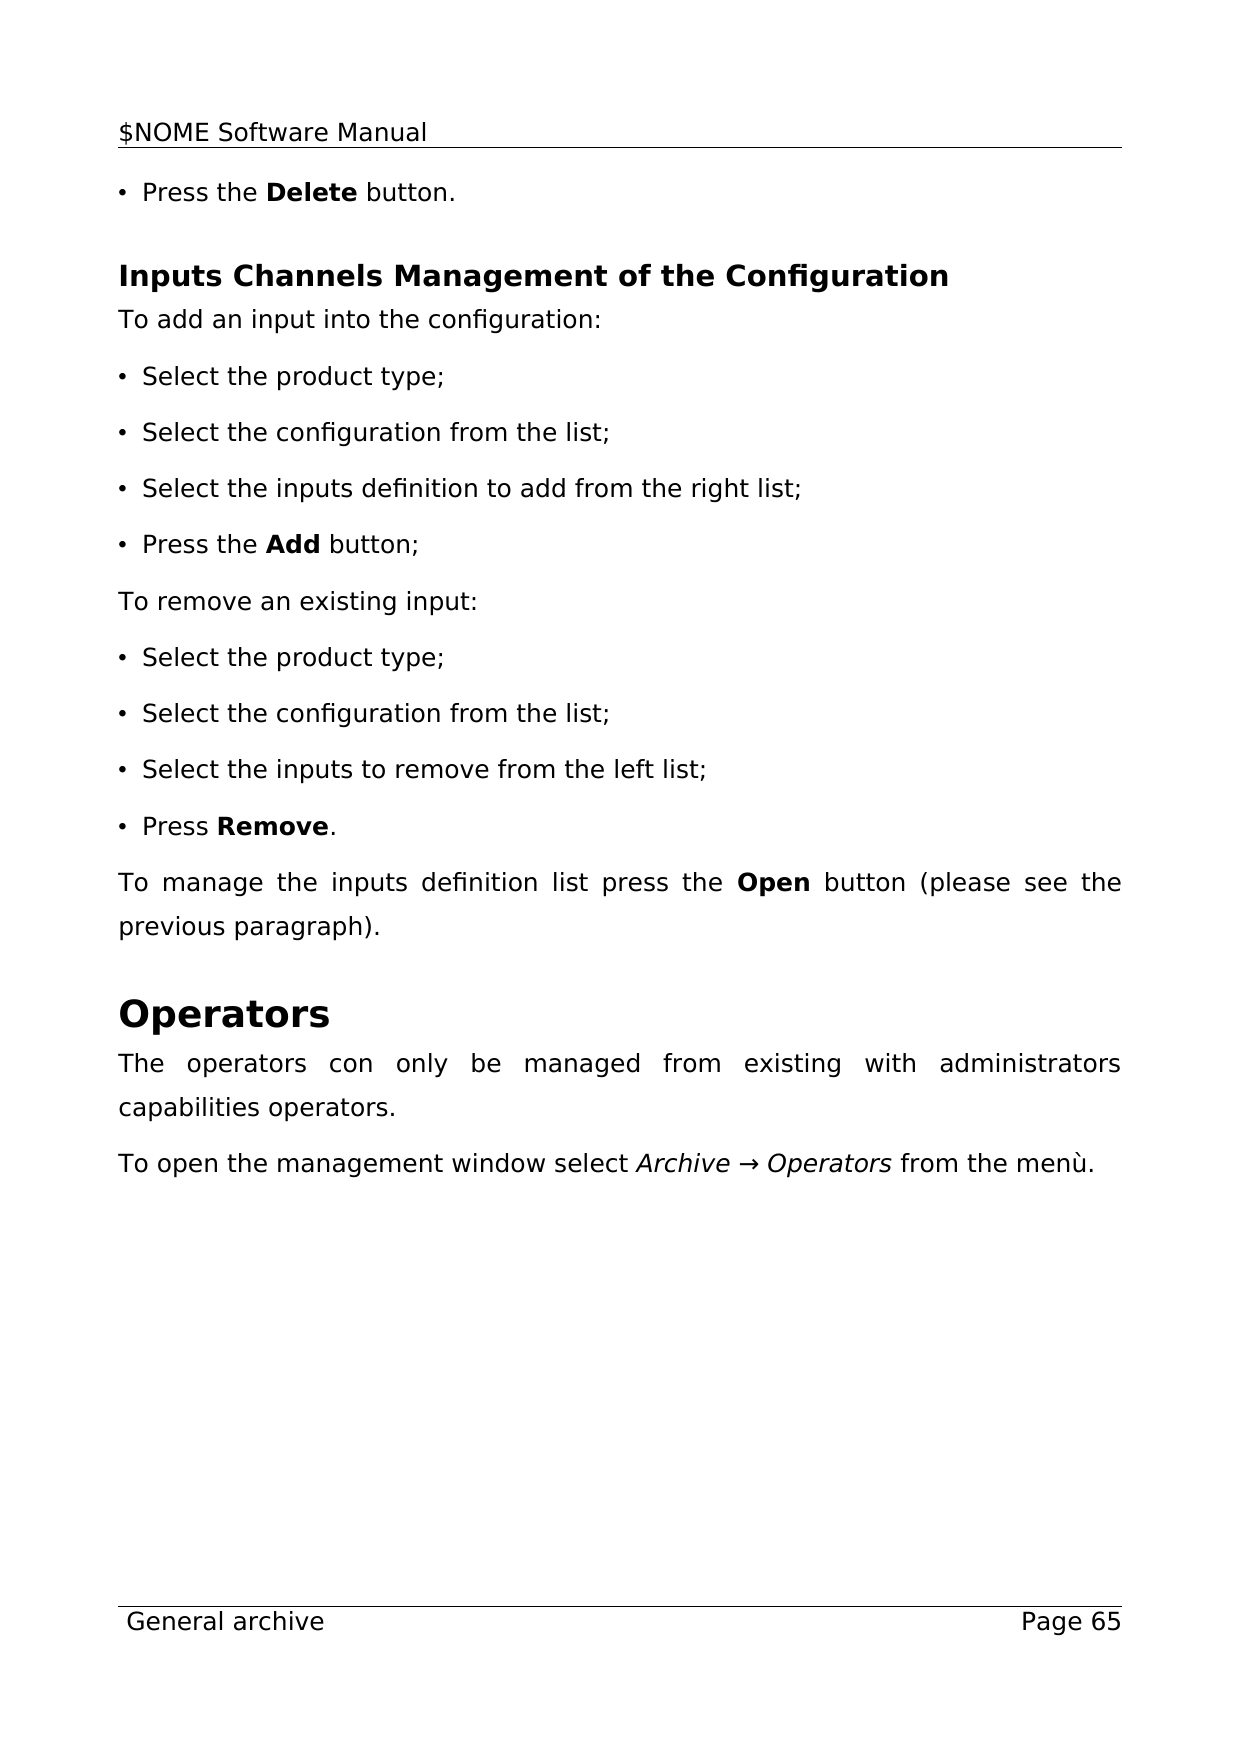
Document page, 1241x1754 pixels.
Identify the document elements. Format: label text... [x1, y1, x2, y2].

list Select the configuration from the list; [118, 418, 1122, 447]
list Select the inputs definition to add from the right list; [118, 474, 1122, 503]
text To open the management window select Archive → Operators from the menù. [118, 1149, 1122, 1178]
list Press the Delete button. [118, 178, 1122, 207]
list Select the product type; [118, 643, 1122, 672]
list Select the inputs to remove from the left list; [118, 756, 1122, 785]
list Select the product type; [118, 362, 1122, 391]
text To manage the inputs definition list press the Open button (please see the previous paragraph). [118, 868, 1122, 941]
text To remove an existing input: [118, 587, 1122, 616]
list Select the configuration from the list; [118, 699, 1122, 728]
text To add an input into the configuration: [118, 306, 1122, 335]
subtitle Inputs Channels Management of the Configuration [118, 259, 1122, 293]
list Press the Add button; [118, 531, 1122, 560]
text The operators con only be managed from existing with administrators capabilities operators. [118, 1049, 1122, 1122]
list Press Remove. [118, 812, 1122, 841]
subtitle Operators [118, 993, 1122, 1037]
